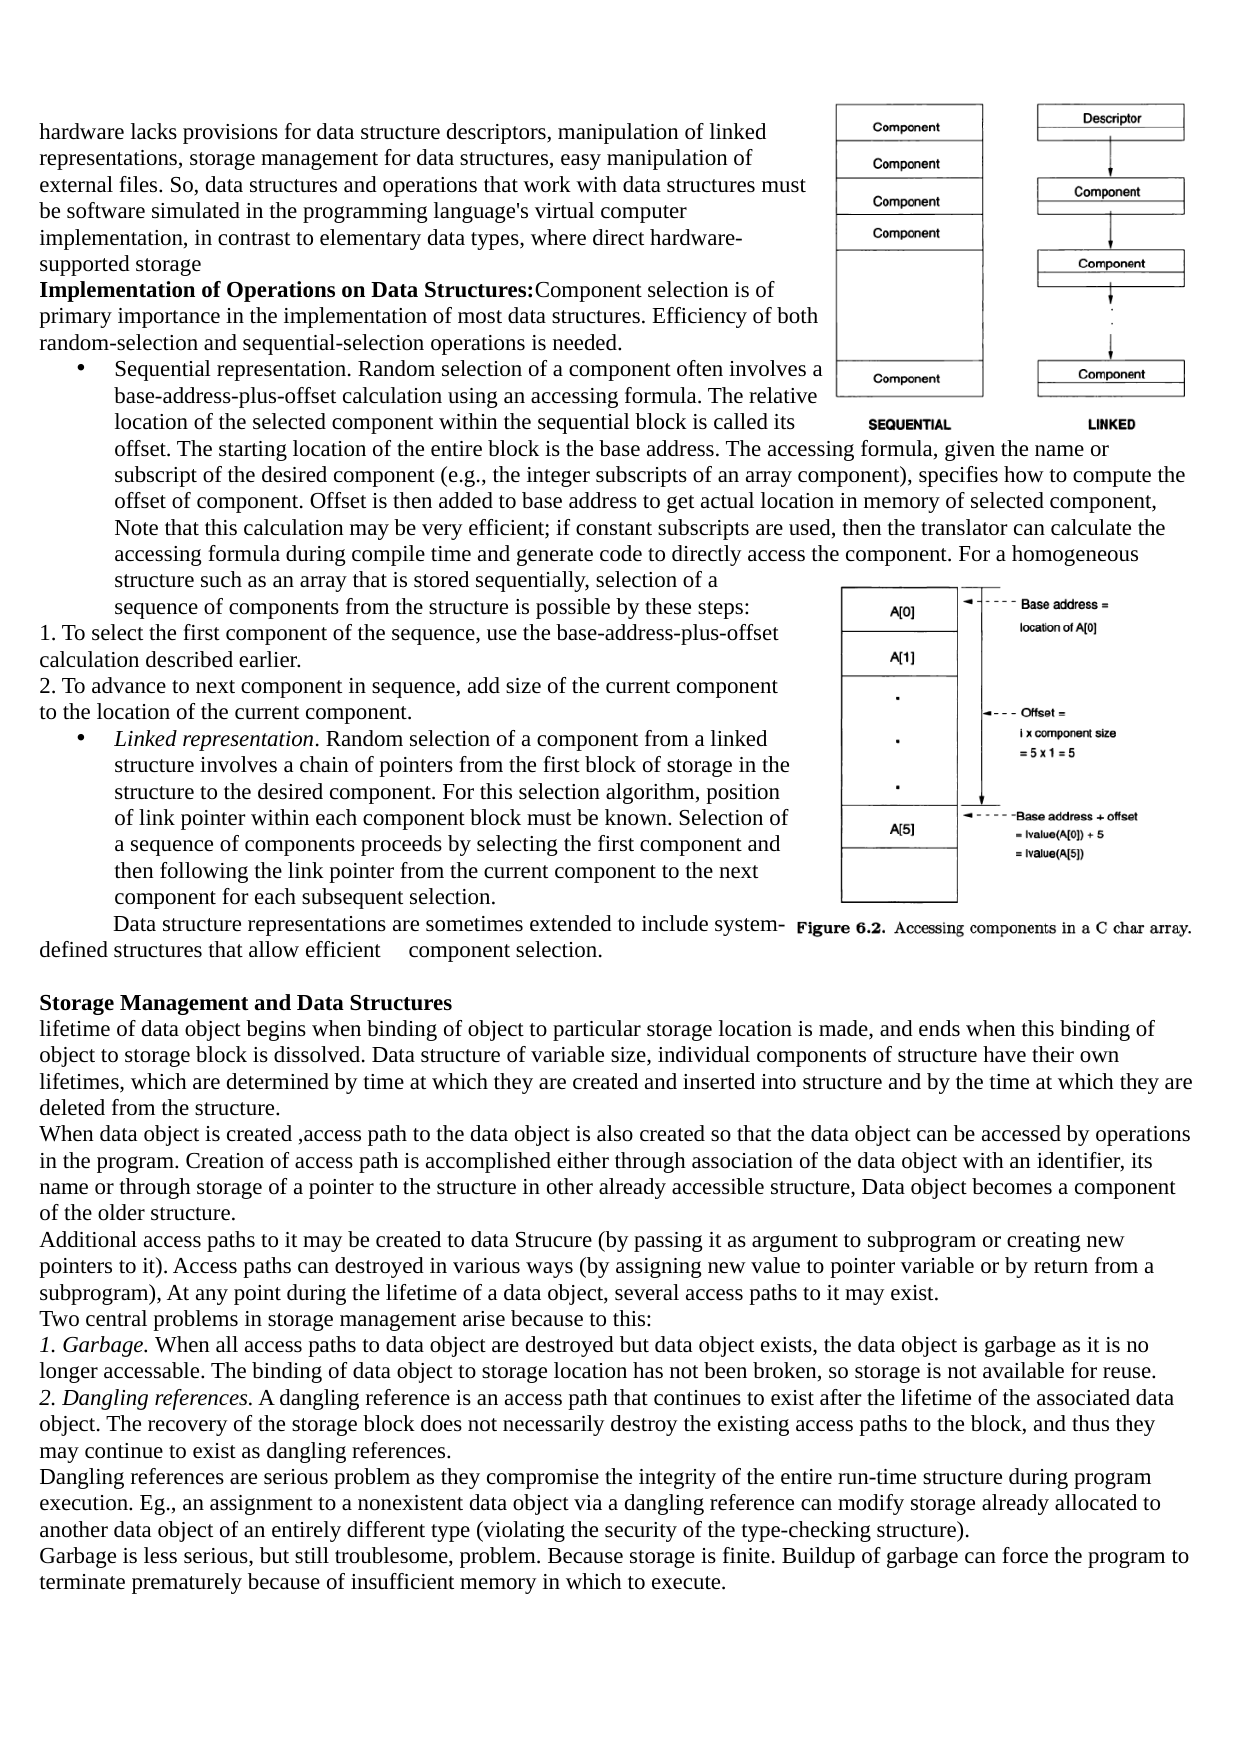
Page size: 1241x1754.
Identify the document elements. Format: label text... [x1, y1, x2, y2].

text Garbage is less serious, but still troublesome, problem. Because storage is finite. Buildup of garbage can force the program to terminate prematurely because of insufficient memory in which to execute. [39, 1542, 1197, 1595]
picture [797, 582, 1192, 939]
list Linked representation. Random selection of a component from a linked structure involves a chain of pointers from the first block of storage in the structure to the desired component. For this selection algorithm, position of link pointer within each component block must be known. Selection of a sequence of components proceeds by selecting the first component and then following the link pointer from the current component to the next component for each subsequent selection. [77, 725, 797, 909]
text Dangling references are serious problem as they compromise the integrity of the entire run-time structure during program execution. Eg., an assignment to a nonexistent data object via a dangling reference can modify storage already allocated to another data object of an entirely different type (violating the security of the type-checking structure). [39, 1463, 1197, 1542]
text 1. Garbage. When all access paths to data object are destroyed but data object exists, the data object is garbage as it is no longer accessable. The binding of data object to storage location has not been broken, so storage is not available for reuse. [39, 1331, 1197, 1384]
text 2. Dangling references. A dangling reference is an access path that continues to exist after the lifetime of the associated data object. The recovery of the storage block does not necessarily destroy the existing access paths to the block, and thus they may continue to exist as dangling references. [39, 1384, 1197, 1463]
text Additional access paths to it may be created to data Strucure (by passing it as argument to subprogram or creating new pointers to it). Access paths can destroyed in various ways (by assigning new value to pointer variable or by return from a subprogram), At any point during the lifetime of a data object, several access paths to it may exist. [39, 1226, 1197, 1305]
text Data structure representations are sometimes extended to include system-defined structures that allow efficient component selection. [39, 909, 1197, 962]
text Implementation of Operations on Data Structures:Component selection is of primary importance in the implementation of most data structures. Efficiency of both random-selection and sequential-selection operations is needed. [39, 276, 831, 355]
text lifetime of data object begins when binding of object to particular storage location is made, and ends when this binding of object to storage block is dissolved. Data structure of variable size, individual components of structure have their own lifetimes, which are determined by time at which they are created and inserted into structure and by the time at which they are deleted from the structure. [39, 1015, 1197, 1120]
text 1. To select the first component of the sequence, use the base-address-plus-offset calculation described earlier. [39, 619, 797, 672]
list Sequential representation. Random selection of a component often involves a base-address-plus-offset calculation using an accessing formula. The relative location of the selected component within the sequential block is called its offset. The starting location of the entire block is the base address. The accessing formula, given the name or subscript of the desired component (e.g., the integer subscripts of an array component), specifies how to compute the offset of component. Offset is then added to base address to get actual location in memory of selected component, Note that this calculation may be very efficient; if constant subscripts are used, then the translator can calculate the accessing formula during compile time and generate code to directly access the component. For a homogeneous structure such as an array that is stored sequentially, selection of a sequence of components from the structure is possible by these steps: [77, 355, 1197, 619]
text 2. To advance to next component in sequence, add size of the current component to the location of the current component. [39, 672, 797, 725]
picture [831, 100, 1187, 434]
text Storage Management and Data Structures [39, 989, 1197, 1015]
text hardware lacks provisions for data structure descriptors, manipulation of linked representations, storage management for data structures, easy manipulation of external files. So, data structures and operations that work with data structures must be software simulated in the programming language's virtual computer implementation, in contrast to elementary data types, where direct hardware-supported storage [39, 118, 831, 276]
text Two central problems in storage management arise because to this: [39, 1305, 1197, 1331]
text When data object is created ,access path to the data object is also created so that the data object can be accessed by operations in the program. Creation of access path is accomplished either through association of the data object with an identifier, its name or through storage of a pointer to the structure in other already accessible structure, Data object becomes a component of the older structure. [39, 1120, 1197, 1226]
